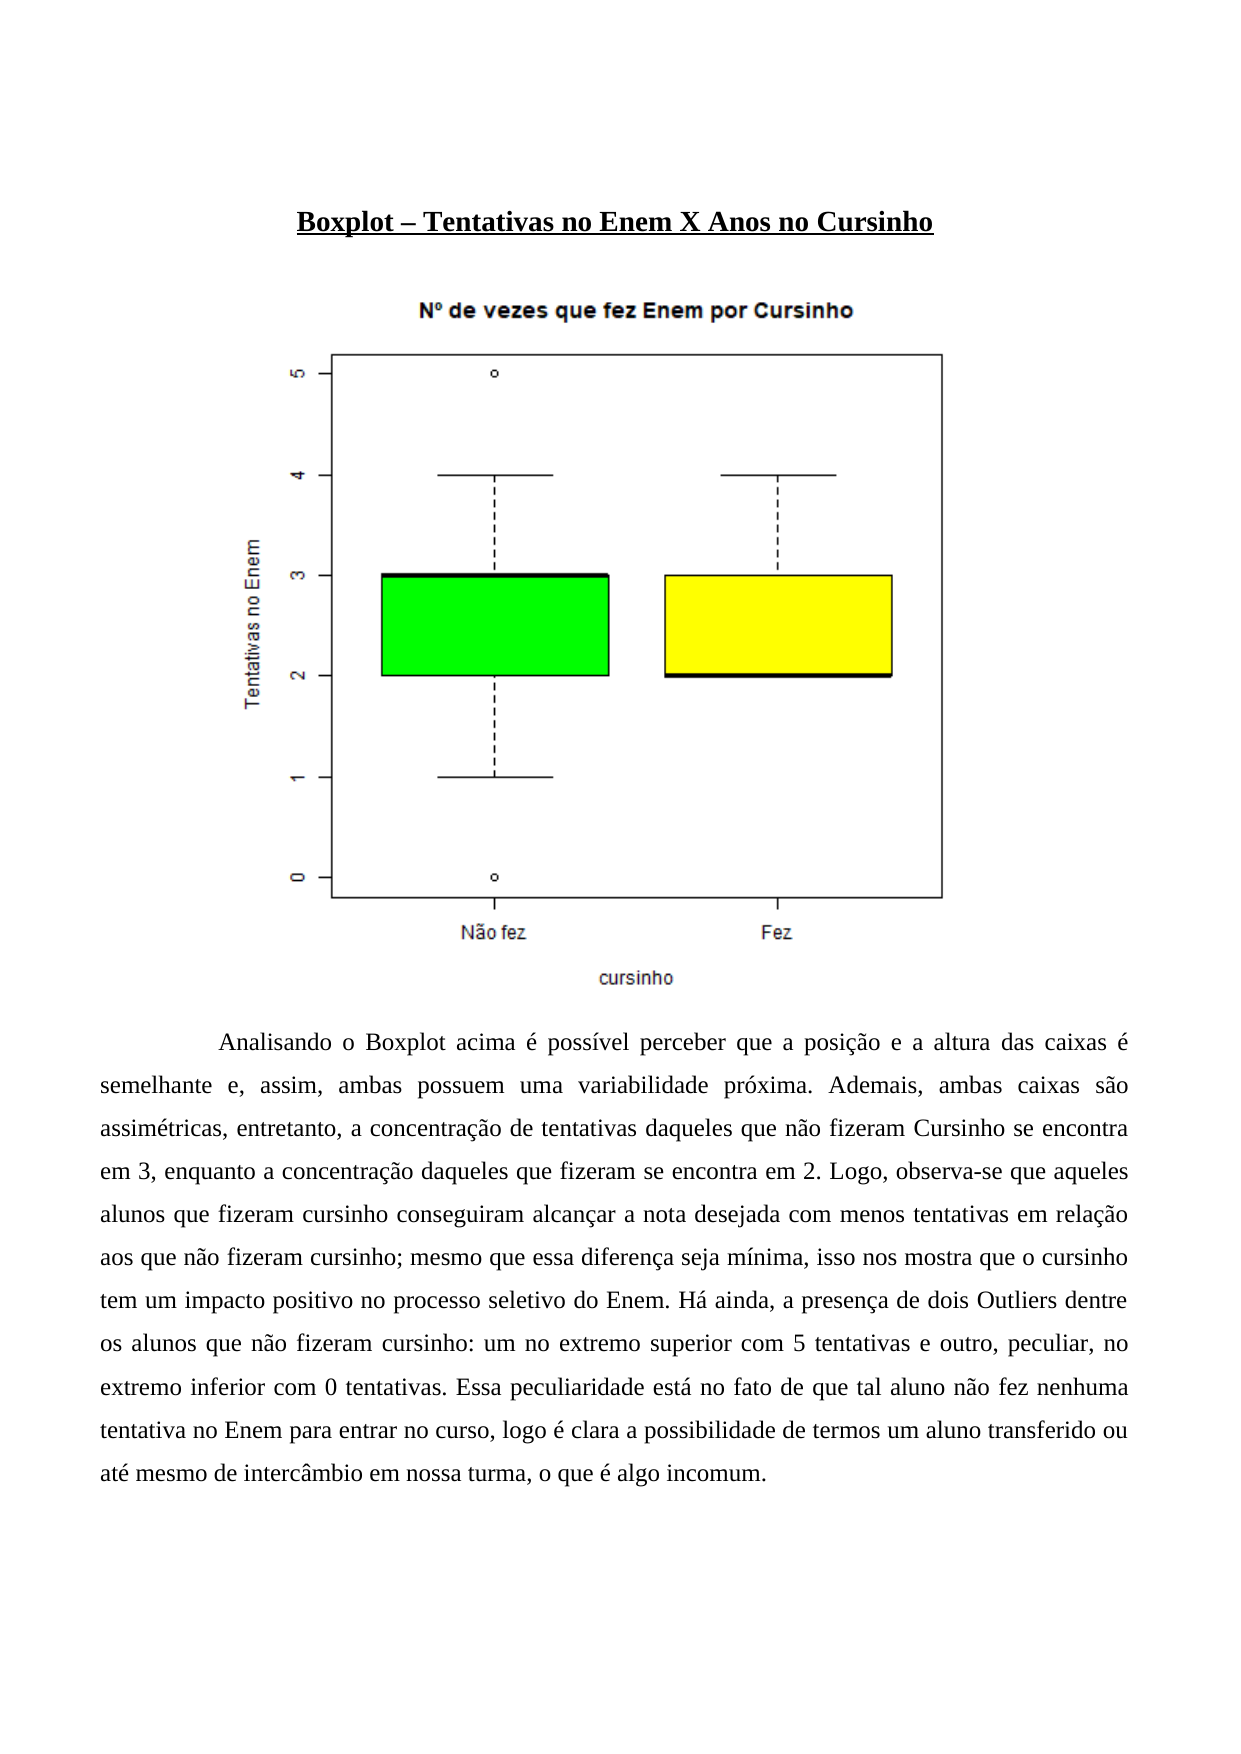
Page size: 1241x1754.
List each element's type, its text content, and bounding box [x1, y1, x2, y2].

picture [239, 262, 990, 1013]
text Boxplot – Tentativas no Enem X Anos no Cursinho [100, 204, 1130, 238]
text Analisando o Boxplot acima é possível perceber que a posição e a altura das caixas é semelhante e, assim, ambas possuem uma variabilidade próxima. Ademais, ambas caixas são assimétricas, entretanto, a concentração de tentativas daqueles que não fizeram Cursinho se encontra em 3, enquanto a concentração daqueles que fizeram se encontra em 2. Logo, observa-se que aqueles alunos que fizeram cursinho conseguiram alcançar a nota desejada com menos tentativas em relação aos que não fizeram cursinho; mesmo que essa diferença seja mínima, isso nos mostra que o cursinho tem um impacto positivo no processo seletivo do Enem. Há ainda, a presença de dois Outliers dentre os alunos que não fizeram cursinho: um no extremo superior com 5 tentativas e outro, peculiar, no extremo inferior com 0 tentativas. Essa peculiaridade está no fato de que tal aluno não fez nenhuma tentativa no Enem para entrar no curso, logo é clara a possibilidade de termos um aluno transferido ou até mesmo de intercâmbio em nossa turma, o que é algo incomum. [100, 1013, 1130, 1487]
